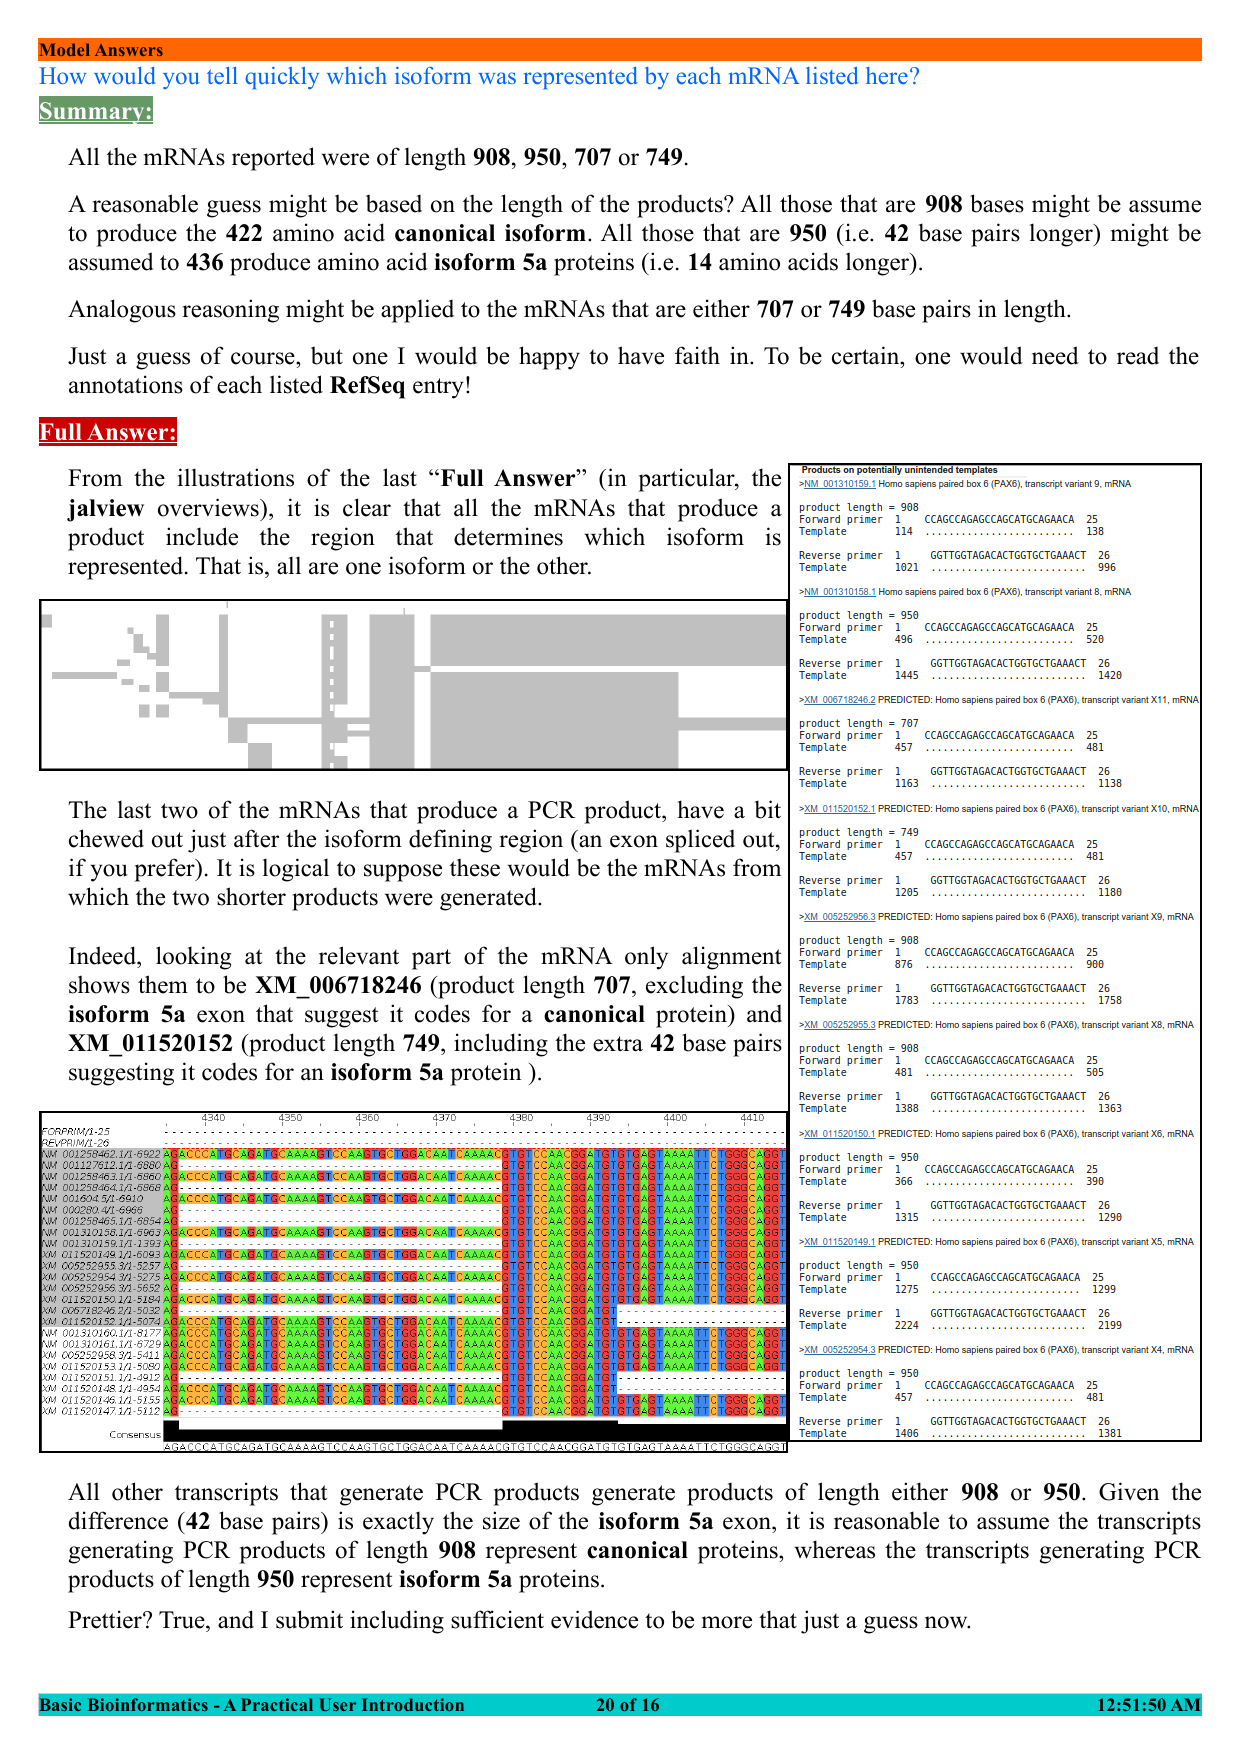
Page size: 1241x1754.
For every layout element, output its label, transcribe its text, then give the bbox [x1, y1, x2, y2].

text Just a guess of course, but one I would be happy to have faith in. To be certain, one would need to read the annotations of each listed RefSeq entry! [68, 341, 1202, 399]
text All other transcripts that generate PCR products generate products of length either 908 or 950. Given the difference (42 base pairs) is exactly the size of the isoform 5a exon, it is reasonable to assume the transcripts generating PCR products of length 908 represent canonical proteins, whereas the transcripts generating PCR products of length 950 represent isoform 5a proteins. [68, 1442, 1202, 1593]
text A reasonable guess might be based on the length of the products? All those that are 908 bases might be assume to produce the 422 amino acid canonical isoform. All those that are 950 (i.e. 42 base pairs longer) might be assumed to 436 produce amino acid isoform 5a proteins (i.e. 14 amino acids longer). [68, 189, 1202, 276]
picture [41, 601, 786, 769]
text How would you tell quickly which isoform was represented by each mRNA listed here? [38, 61, 1202, 89]
text From the illustrations of the last “Full Answer” (in particular, the jalview overviews), it is clear that all the mRNAs that produce a product include the region that determines which isoform is represented. That is, all are one isoform or the other. [68, 463, 788, 579]
text Analogous reasoning might be applied to the mRNAs that are either 707 or 749 base pairs in length. [68, 294, 1202, 323]
text The last two of the mRNAs that produce a PCR product, have a bit chewed out just after the isoform defining region (an exon spliced out, if you prefer). It is logical to suppose these would be the mRNAs from which the two shorter products were generated. [68, 771, 788, 911]
text [68, 1098, 788, 1111]
text Full Answer: [38, 417, 1202, 446]
text Summary: [38, 96, 1202, 124]
picture [41, 1113, 786, 1451]
text Prettier? True, and I submit including sufficient evidence to be more that just a guess now. [68, 1605, 1202, 1634]
picture [790, 465, 1200, 1440]
text All the mRNAs reported were of length 908, 950, 707 or 749. [68, 142, 1202, 171]
text Indeed, looking at the relevant part of the mRNA only alignment shows them to be XM_006718246 (product length 707, excluding the isoform 5a exon that suggest it codes for a canonical protein) and XM_011520152 (product length 749, including the extra 42 base pairs suggesting it codes for an isoform 5a protein ). [68, 941, 788, 1086]
